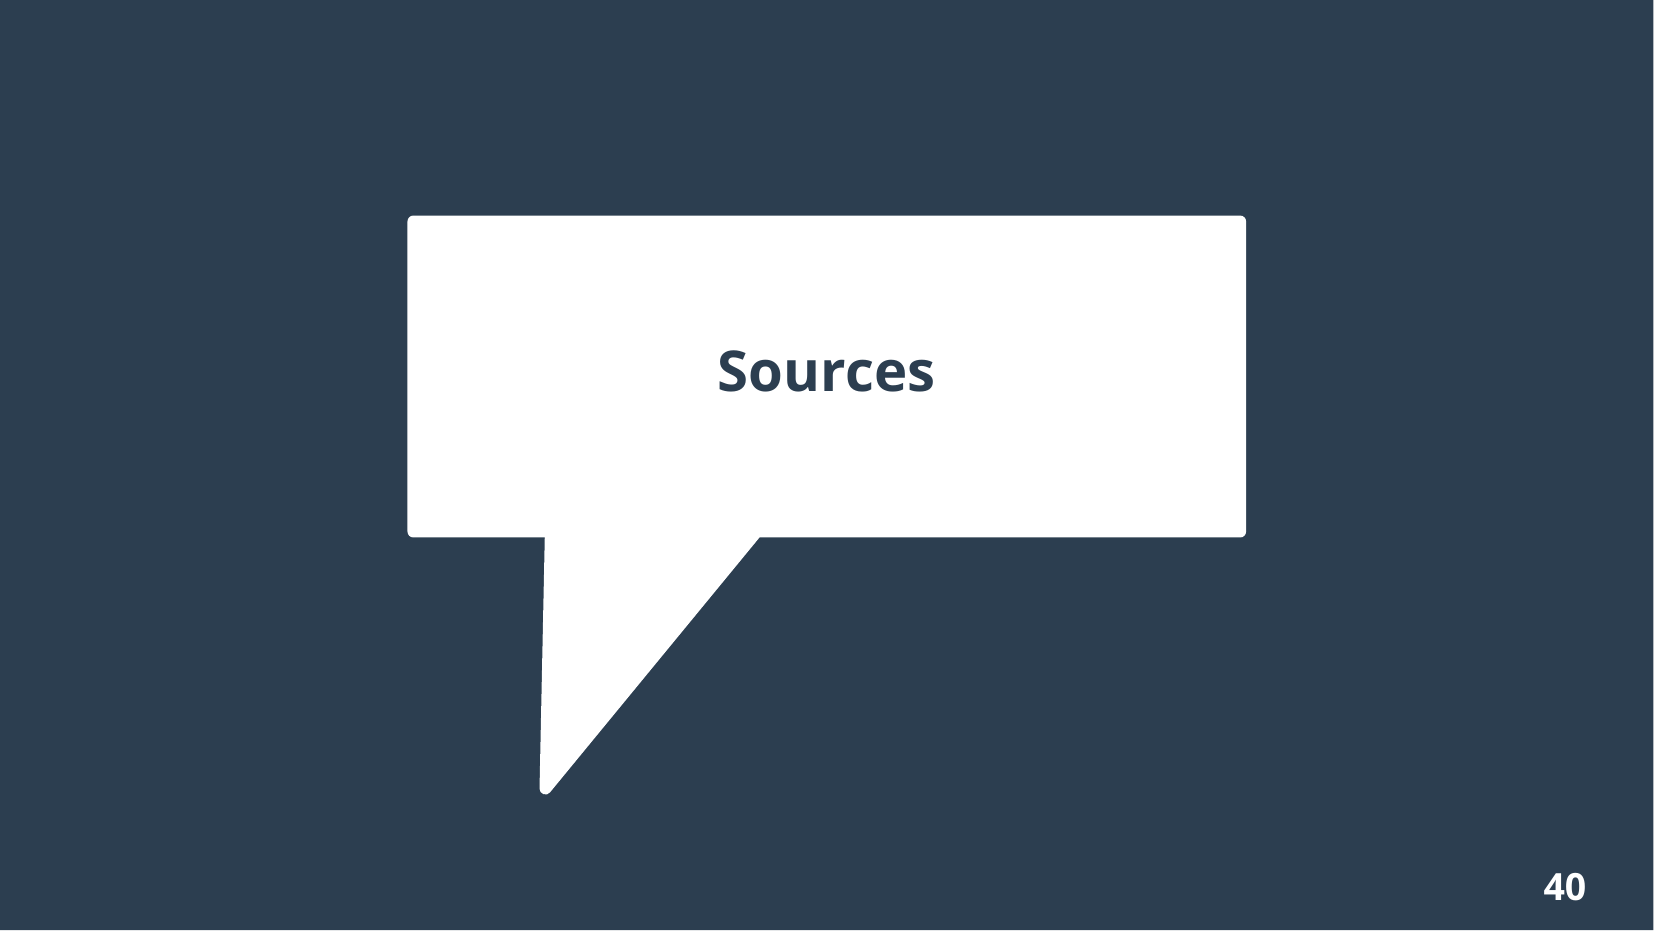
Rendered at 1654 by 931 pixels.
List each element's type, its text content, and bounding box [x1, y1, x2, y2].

title Sources [442, 236, 1211, 502]
